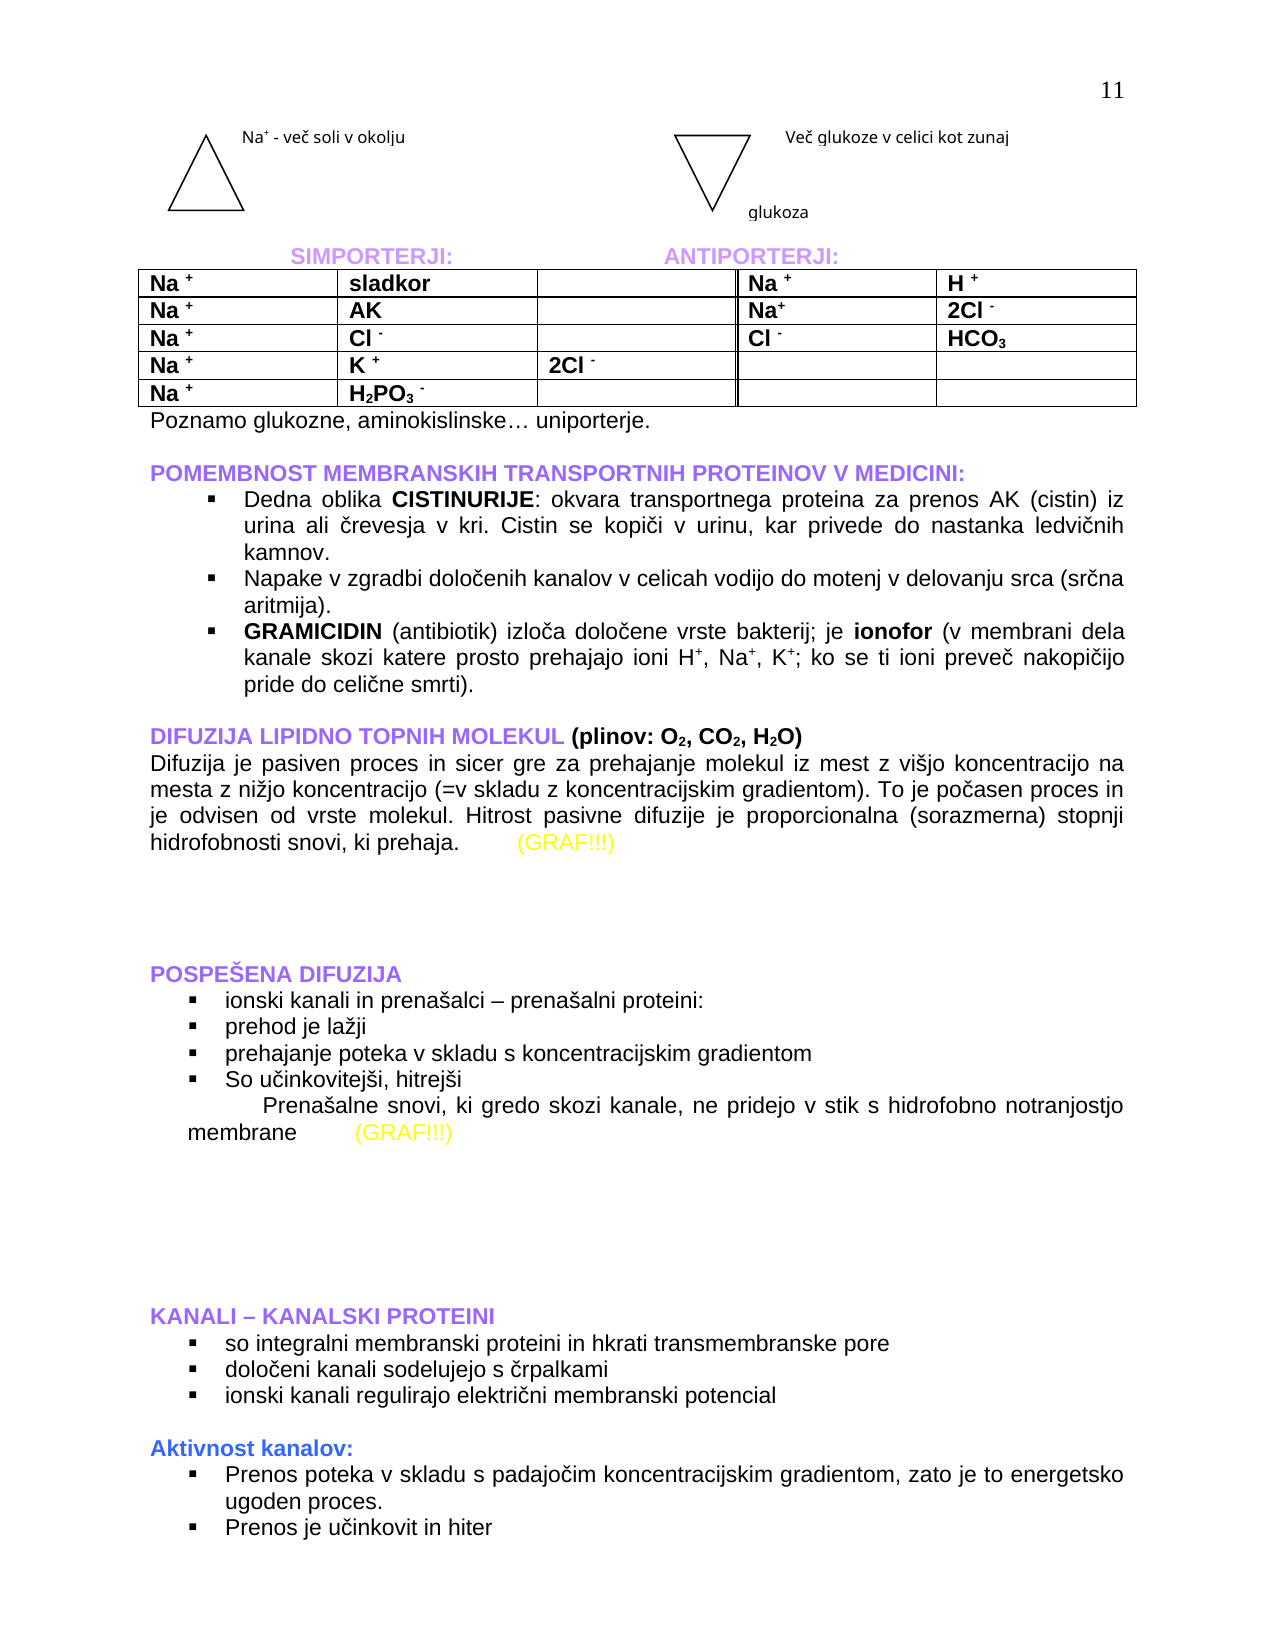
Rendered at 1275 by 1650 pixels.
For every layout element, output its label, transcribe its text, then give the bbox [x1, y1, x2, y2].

table_cell HCO3 [937, 325, 1136, 351]
table_cell [937, 352, 1136, 379]
table_cell AK [338, 298, 537, 324]
table_cell [739, 380, 936, 406]
table_cell [538, 325, 735, 351]
table_cell 2Cl - [937, 298, 1136, 324]
list določeni kanali sodelujejo s črpalkami [187, 1356, 1125, 1382]
text Več glukoze v celici kot zunaj [785, 126, 1090, 145]
table_header Na + [739, 270, 936, 296]
table_cell K + [338, 352, 537, 379]
list prehajanje poteka v skladu s koncentracijskim gradientom [187, 1039, 1125, 1066]
list Prenos je učinkovit in hiter [187, 1514, 1125, 1540]
table_header H + [937, 270, 1136, 296]
table_header sladkor [338, 270, 537, 296]
table_cell Na+ [739, 298, 936, 324]
text KANALI – KANALSKI PROTEINI [150, 1303, 1125, 1329]
list Napake v zgradbi določenih kanalov v celicah vodijo do motenj v delovanju srca (srčna aritmija). [206, 565, 1125, 618]
table_cell 2Cl - [538, 352, 735, 379]
table_header [538, 270, 735, 296]
table_cell Na + [139, 298, 337, 324]
table_cell [538, 298, 735, 324]
text Prenašalne snovi, ki gredo skozi kanale, ne pridejo v stik s hidrofobno notranjostjo membrane (GRAF!!!) [187, 1092, 1125, 1145]
table_cell Cl - [739, 325, 936, 351]
list Dedna oblika CISTINURIJE: okvara transportnega proteina za prenos AK (cistin) iz urina ali črevesja v kri. Cistin se kopiči v urinu, kar privede do nastanka ledvičnih kamnov. [206, 486, 1125, 565]
text POSPEŠENA DIFUZIJA [150, 961, 1125, 987]
list so integralni membranski proteini in hkrati transmembranske pore [187, 1329, 1125, 1356]
text POMEMBNOST MEMBRANSKIH TRANSPORTNIH PROTEINOV V MEDICINI: [150, 460, 1125, 486]
text glukoza [748, 201, 846, 220]
table_cell [937, 380, 1136, 406]
text Na+ - več soli v okolju [242, 126, 451, 145]
list So učinkovitejši, hitrejši [187, 1066, 1125, 1092]
table_cell Na + [139, 352, 337, 379]
text Aktivnost kanalov: [150, 1435, 1125, 1461]
text DIFUZIJA LIPIDNO TOPNIH MOLEKUL (plinov: O2, CO2, H2O) [150, 723, 1125, 750]
table_cell H2PO3 - [338, 380, 537, 406]
list ionski kanali in prenašalci – prenašalni proteini: [187, 987, 1125, 1013]
text Poznamo glukozne, aminokislinske… uniporterje. [150, 407, 1125, 433]
list Prenos poteka v skladu s padajočim koncentracijskim gradientom, zato je to energetsko ugoden proces. [187, 1461, 1125, 1514]
list GRAMICIDIN (antibiotik) izloča določene vrste bakterij; je ionofor (v membrani dela kanale skozi katere prosto prehajajo ioni H+, Na+, K+; ko se ti ioni preveč nakopičijo pride do celične smrti). [206, 618, 1125, 697]
table_cell Na + [139, 325, 337, 351]
table_cell Cl - [338, 325, 537, 351]
table_cell [538, 380, 735, 406]
list prehod je lažji [187, 1013, 1125, 1039]
text Difuzija je pasiven proces in sicer gre za prehajanje molekul iz mest z višjo koncentracijo na mesta z nižjo koncentracijo (=v skladu z koncentracijskim gradientom). To je počasen proces in je odvisen od vrste molekul. Hitrost pasivne difuzije je proporcionalna (sorazmerna) stopnji hidrofobnosti snovi, ki prehaja. (GRAF!!!) [150, 750, 1125, 855]
table_cell Na + [139, 380, 337, 406]
table_cell [739, 352, 936, 379]
table_header Na + [139, 270, 337, 296]
text SIMPORTERJI: ANTIPORTERJI: [150, 243, 1125, 269]
list ionski kanali regulirajo električni membranski potencial [187, 1382, 1125, 1408]
